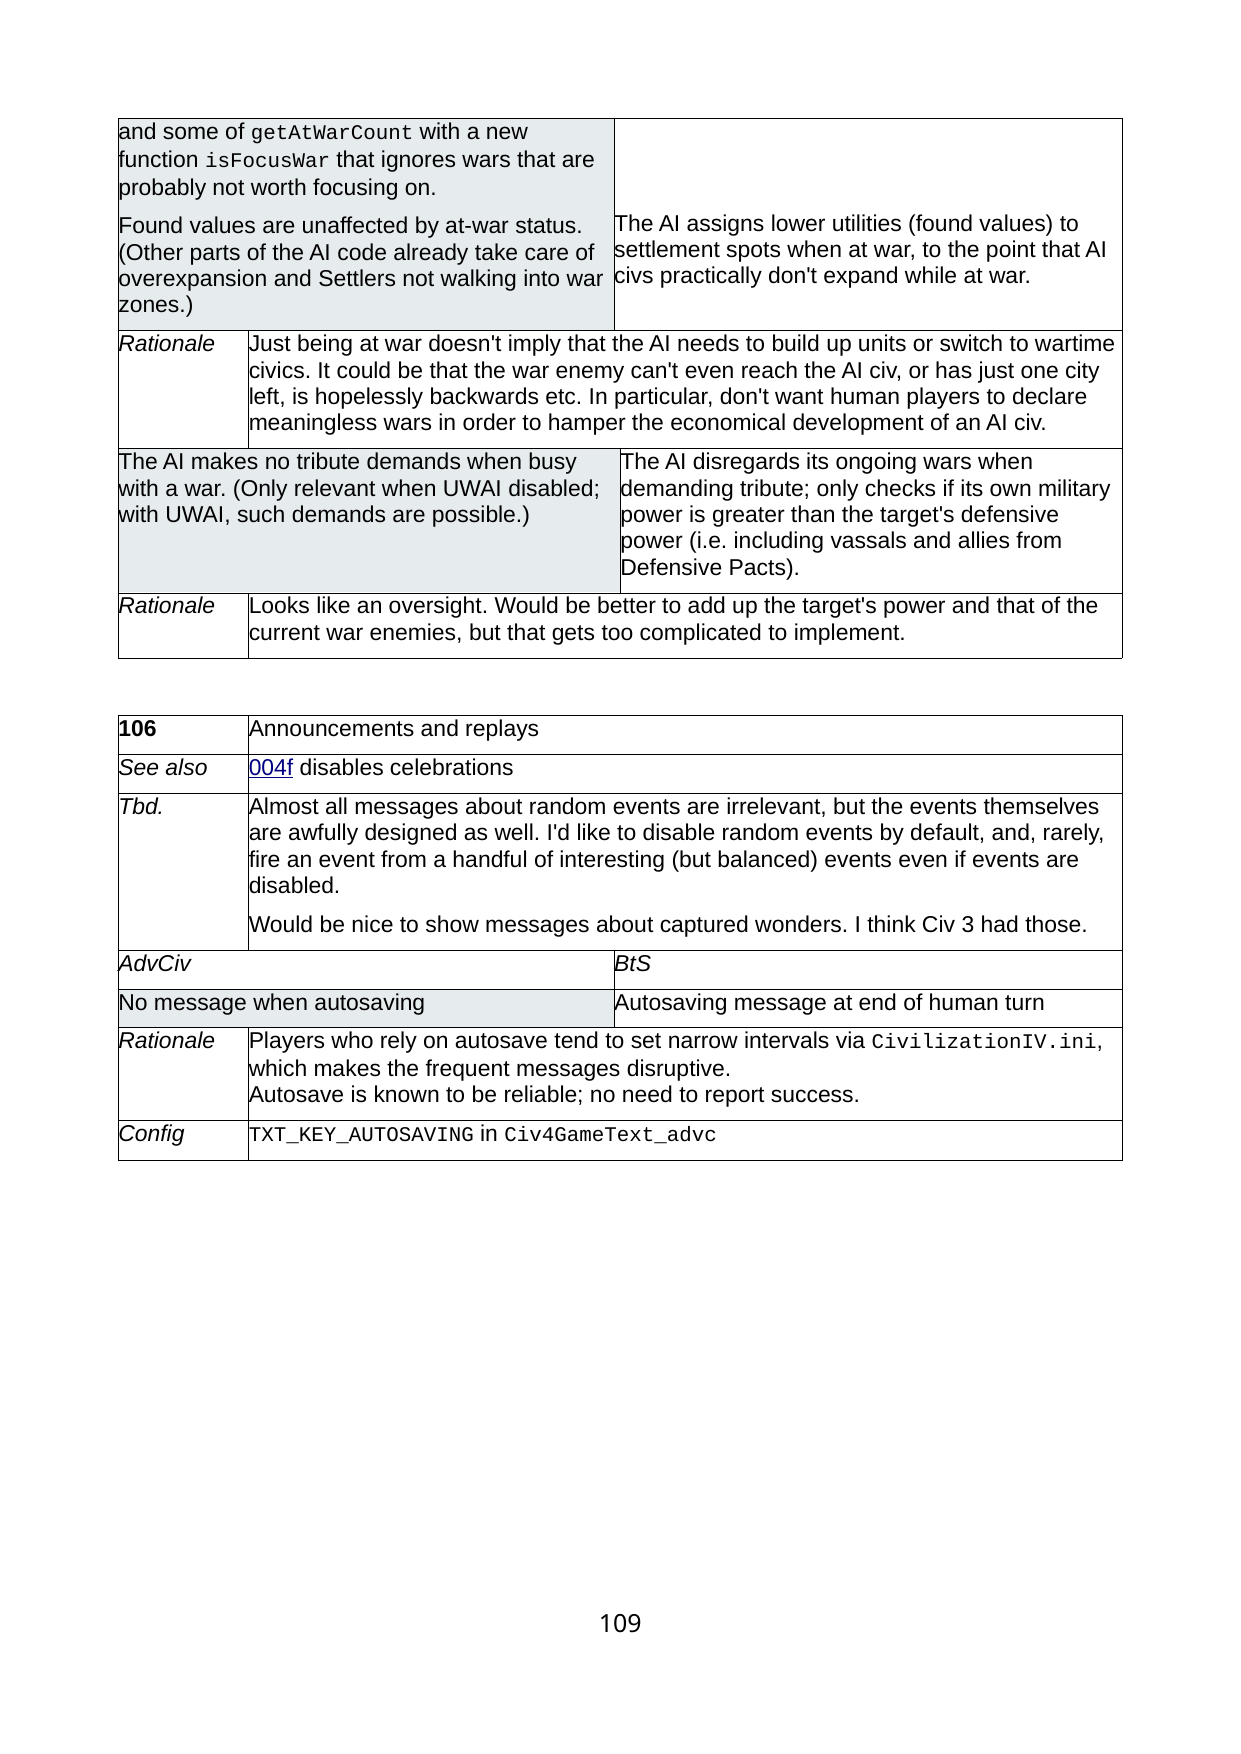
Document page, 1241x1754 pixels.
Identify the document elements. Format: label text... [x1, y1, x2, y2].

table_cell The AI assigns lower utilities (found values) to settlement spots when at war, to the point that AI civs practically don't expand while at war. [615, 119, 1122, 330]
table_cell Looks like an oversight. Would be better to add up the target's power and that of the current war enemies, but that gets too complicated to implement. [249, 594, 1122, 658]
table_cell No message when autosaving [119, 990, 614, 1027]
table_cell Rationale [119, 594, 248, 658]
table_cell Rationale [119, 1028, 248, 1120]
table_cell Just being at war doesn't imply that the AI needs to build up units or switch to wartime civics. It could be that the war enemy can't even reach the AI civ, or has just one city left, is hopelessly backwards etc. In particular, don't want human players to declare meaningless wars in order to hamper the economical development of an AI civ. [249, 331, 1122, 448]
table_cell and some of getAtWarCount with a new function isFocusWar that ignores wars that are probably not worth focusing on. Found values are unaffected by at-war status. (Other parts of the AI code already take care of overexpansion and Settlers not walking into war zones.) [119, 119, 614, 330]
table_cell See also [119, 755, 248, 793]
table_cell TXT_KEY_AUTOSAVING in Civ4GameText_advc [249, 1121, 1122, 1160]
table_cell Players who rely on autosave tend to set narrow intervals via CivilizationIV.ini, which makes the frequent messages disruptive. Autosave is known to be reliable; no need to report success. [249, 1028, 1122, 1120]
table_cell The AI makes no tribute demands when busy with a war. (Only relevant when UWAI disabled; with UWAI, such demands are possible.) [119, 449, 620, 592]
table_cell Tbd. [119, 794, 248, 949]
table_cell Almost all messages about random events are irrelevant, but the events themselves are awfully designed as well. I'd like to disable random events by default, and, rarely, fire an event from a handful of interesting (but balanced) events even if events are disabled. Would be nice to show messages about captured wonders. I think Civ 3 had those. [249, 794, 1122, 949]
table_header Announcements and replays [249, 716, 1122, 754]
table_header 106 [119, 716, 248, 754]
table_cell Autosaving message at end of human turn [615, 990, 1122, 1027]
table_cell Rationale [119, 331, 248, 448]
table_cell AdvCiv [119, 951, 614, 988]
table_cell The AI disregards its ongoing wars when demanding tribute; only checks if its own military power is greater than the target's defensive power (i.e. including vassals and allies from Defensive Pacts). [621, 449, 1122, 592]
table_cell 004f disables celebrations [249, 755, 1122, 793]
table_cell BtS [615, 951, 1122, 988]
table_cell Config [119, 1121, 248, 1160]
